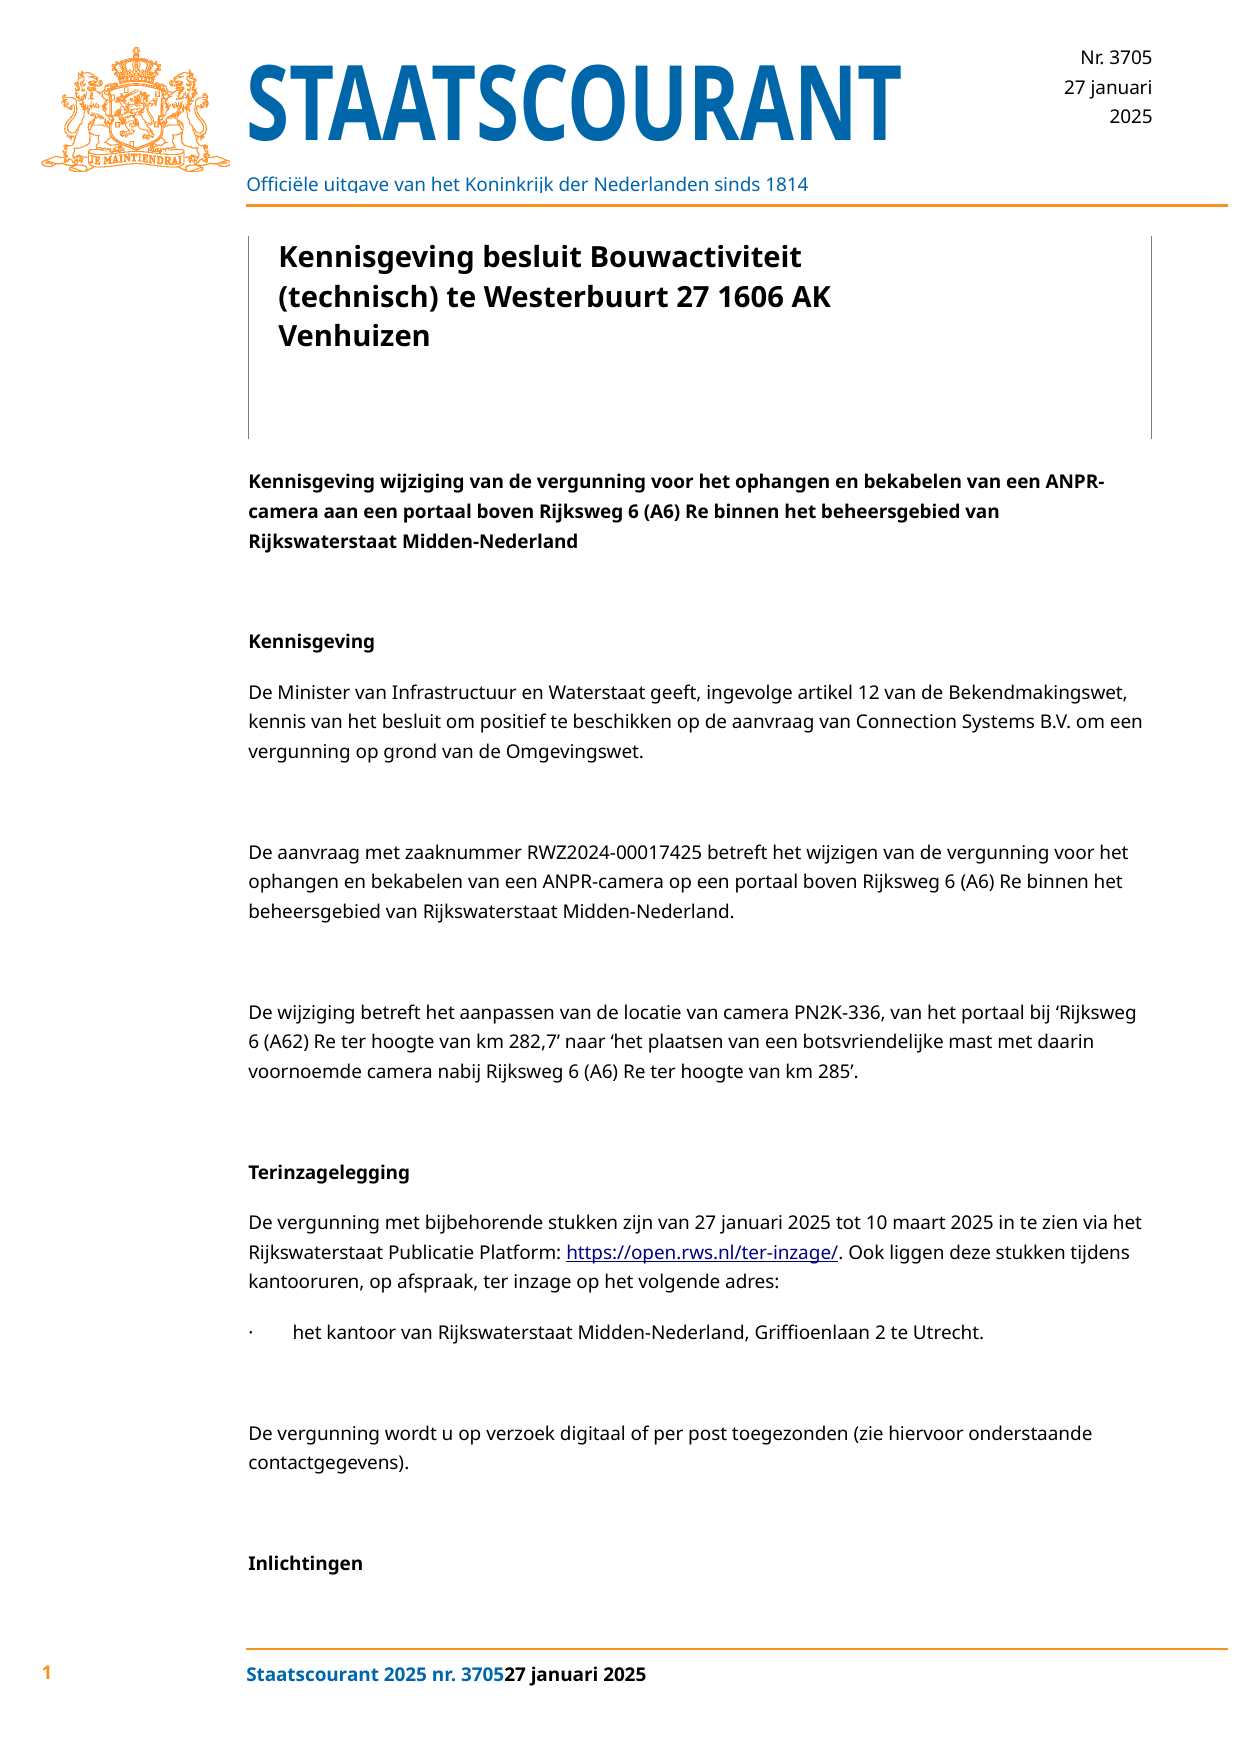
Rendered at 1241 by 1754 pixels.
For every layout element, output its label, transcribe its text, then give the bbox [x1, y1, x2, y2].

text · het kantoor van Rijkswaterstaat Midden-Nederland, Griffioenlaan 2 te Utrecht. [248, 1319, 1152, 1345]
text De aanvraag met zaaknummer RWZ2024-00017425 betreft het wijzigen van de vergunning voor het ophangen en bekabelen van een ANPR-camera op een portaal boven Rijksweg 6 (A6) Re binnen het beheersgebied van Rijkswaterstaat Midden-Nederland. [248, 839, 1152, 924]
text De Minister van Infrastructuur en Waterstaat geeft, ingevolge artikel 12 van de Bekendmakingswet, kennis van het besluit om positief te beschikken op de aanvraag van Connection Systems B.V. om een vergunning op grond van de Omgevingswet. [248, 679, 1152, 764]
table_header [850, 414, 1151, 439]
text Terinzagelegging [248, 1159, 1152, 1185]
text De vergunning met bijbehorende stukken zijn van 27 januari 2025 tot 10 maart 2025 in te zien via het Rijkswaterstaat Publicatie Platform: https://open.rws.nl/ter-inzage/. Ook liggen deze stukken tijdens kantooruren, op afspraak, ter inzage op het volgende adres: [248, 1209, 1152, 1294]
table_header [1090, 236, 1151, 413]
picture [41, 47, 231, 172]
picture [912, 236, 1090, 414]
text De wijziging betreft het aanpassen van de locatie van camera PN2K-336, van het portaal bij ‘Rijksweg 6 (A62) Re ter hoogte van km 282,7’ naar ‘het plaatsen van een botsvriendelijke mast met daarin voornoemde camera nabij Rijksweg 6 (A6) Re ter hoogte van km 285’. [248, 999, 1152, 1084]
table_header [850, 236, 912, 413]
text Kennisgeving wijziging van de vergunning voor het ophangen en bekabelen van een ANPR-camera aan een portaal boven Rijksweg 6 (A6) Re binnen het beheersgebied van Rijkswaterstaat Midden-Nederland [248, 469, 1152, 553]
text Kennisgeving [248, 629, 1152, 654]
text De vergunning wordt u op verzoek digitaal of per post toegezonden (zie hiervoor onderstaande contactgegevens). [248, 1420, 1152, 1475]
text Inlichtingen [248, 1550, 1152, 1576]
table_header Kennisgeving besluit Bouwactiviteit (technisch) te Westerbuurt 27 1606 AK Venhuizen [249, 236, 850, 439]
